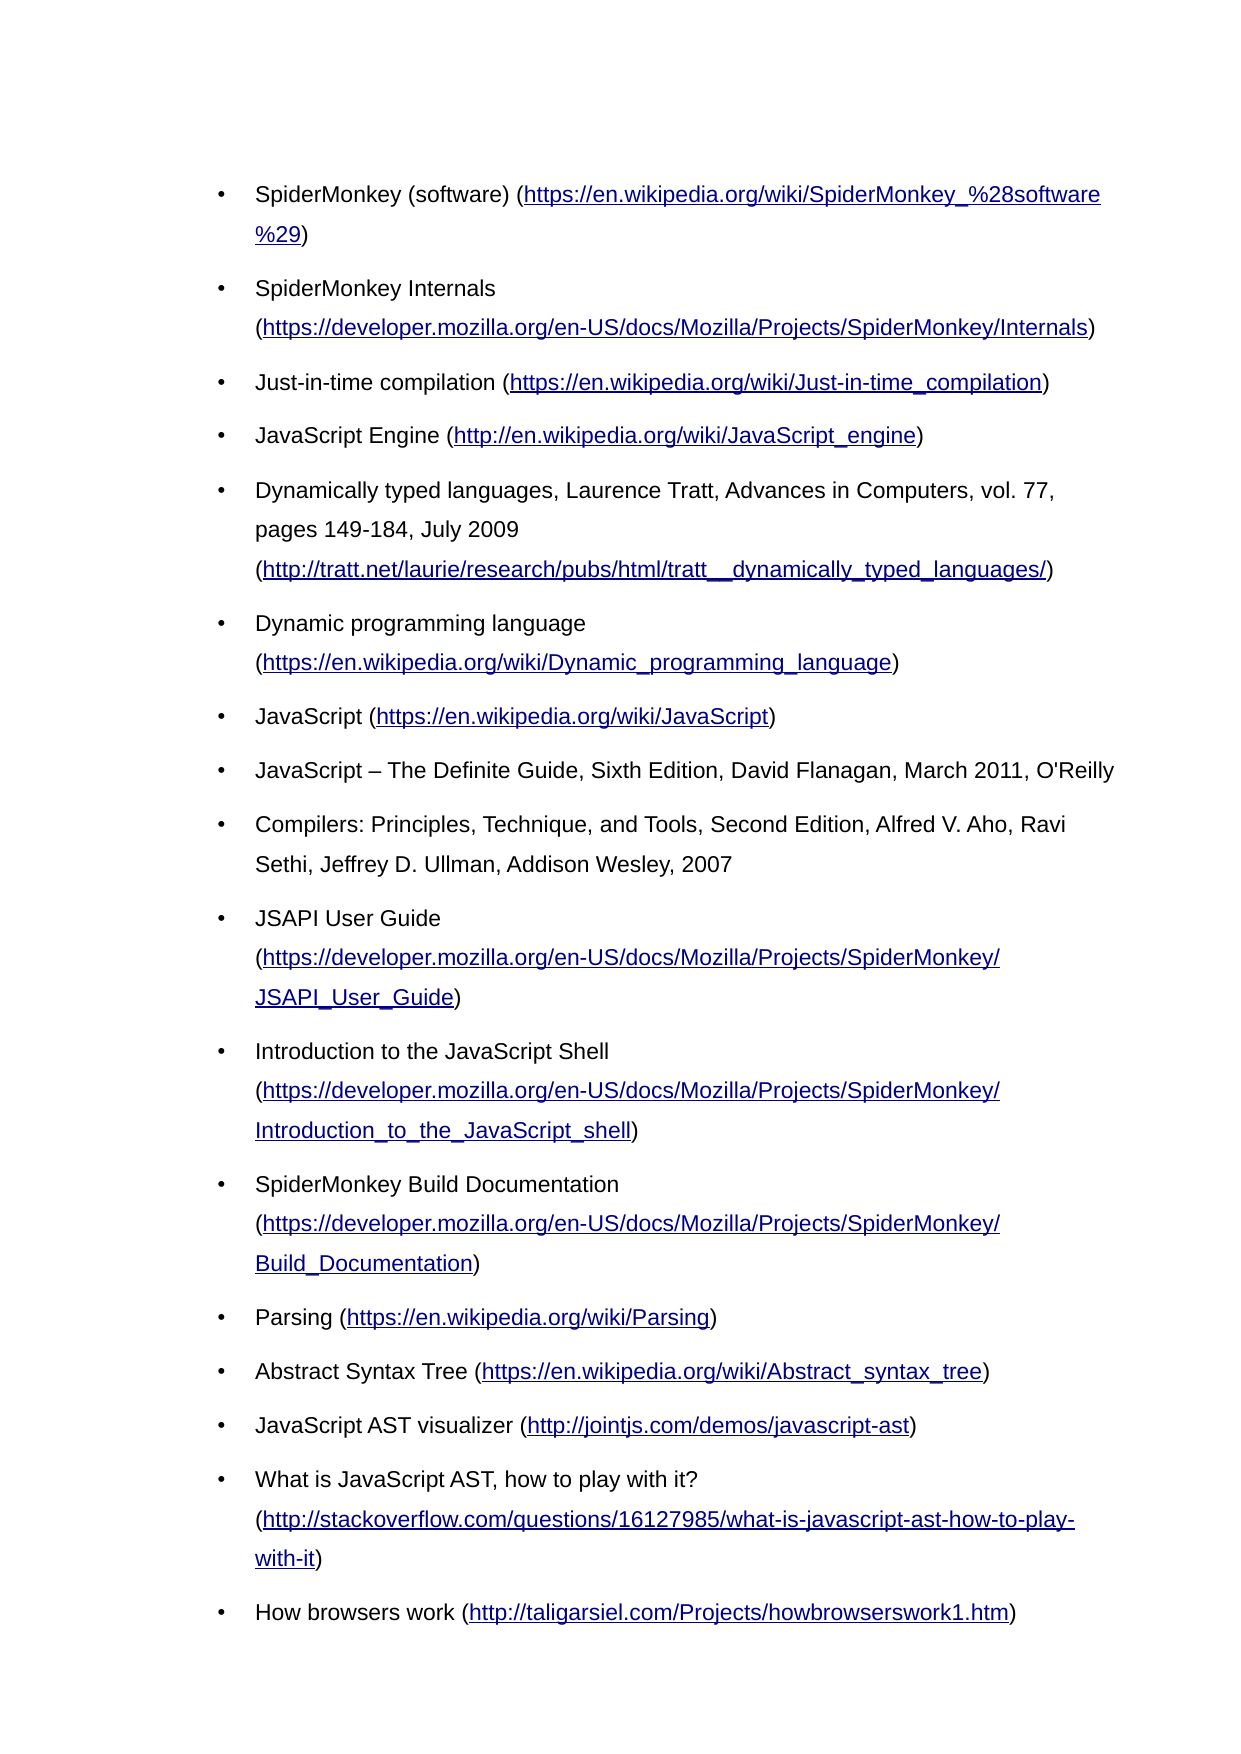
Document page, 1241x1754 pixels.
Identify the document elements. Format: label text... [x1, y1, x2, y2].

list Parsing (https://en.wikipedia.org/wiki/Parsing) [217, 1304, 1122, 1330]
list Introduction to the JavaScript Shell (https://developer.mozilla.org/en-US/docs/Mozilla/Projects/SpiderMonkey/Introduction_to_the_JavaScript_shell) [217, 1038, 1122, 1143]
list JavaScript AST visualizer (http://jointjs.com/demos/javascript-ast) [217, 1412, 1122, 1438]
list JSAPI User Guide (https://developer.mozilla.org/en-US/docs/Mozilla/Projects/SpiderMonkey/JSAPI_User_Guide) [217, 905, 1122, 1010]
list Dynamically typed languages, Laurence Tratt, Advances in Computers, vol. 77, pages 149-184, July 2009 (http://tratt.net/laurie/research/pubs/html/tratt__dynamically_typed_languages/) [217, 477, 1122, 582]
list Just-in-time compilation (https://en.wikipedia.org/wiki/Just-in-time_compilation) [217, 368, 1122, 395]
list Dynamic programming language (https://en.wikipedia.org/wiki/Dynamic_programming_language) [217, 609, 1122, 675]
list SpiderMonkey Internals (https://developer.mozilla.org/en-US/docs/Mozilla/Projects/SpiderMonkey/Internals) [217, 275, 1122, 341]
list SpiderMonkey (software) (https://en.wikipedia.org/wiki/SpiderMonkey_%28software%29) [217, 181, 1122, 247]
list Abstract Syntax Tree (https://en.wikipedia.org/wiki/Abstract_syntax_tree) [217, 1358, 1122, 1384]
list JavaScript Engine (http://en.wikipedia.org/wiki/JavaScript_engine) [217, 422, 1122, 449]
list SpiderMonkey Build Documentation (https://developer.mozilla.org/en-US/docs/Mozilla/Projects/SpiderMonkey/Build_Documentation) [217, 1171, 1122, 1276]
list Compilers: Principles, Technique, and Tools, Second Edition, Alfred V. Aho, Ravi Sethi, Jeffrey D. Ullman, Addison Wesley, 2007 [217, 811, 1122, 877]
list How browsers work (http://taligarsiel.com/Projects/howbrowserswork1.htm) [217, 1599, 1122, 1625]
list What is JavaScript AST, how to play with it? (http://stackoverflow.com/questions/16127985/what-is-javascript-ast-how-to-play-with-it) [217, 1466, 1122, 1571]
list JavaScript (https://en.wikipedia.org/wiki/JavaScript) [217, 703, 1122, 729]
list JavaScript – The Definite Guide, Sixth Edition, David Flanagan, March 2011, O'Reilly [217, 757, 1122, 783]
